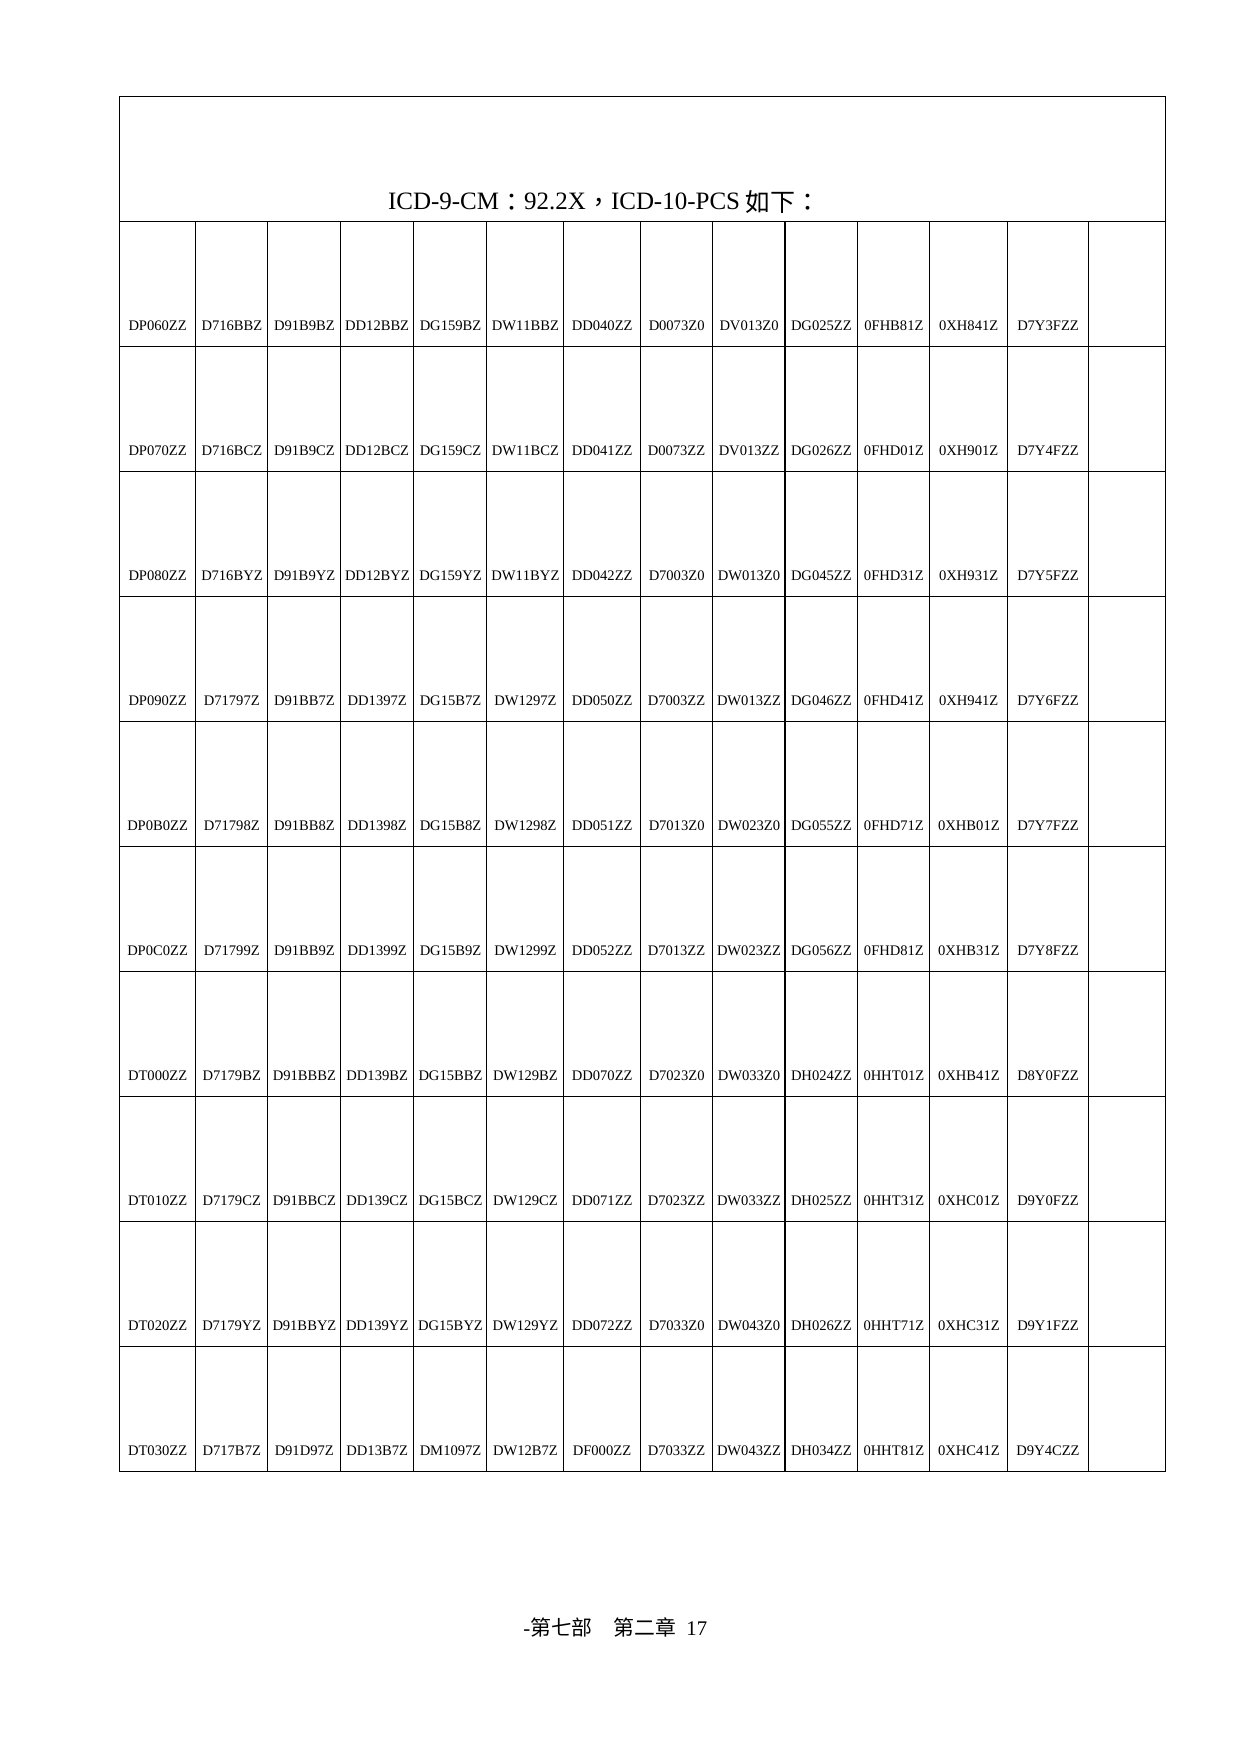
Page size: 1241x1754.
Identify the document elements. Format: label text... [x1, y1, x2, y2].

table_cell D91B9YZ [268, 472, 340, 596]
table_cell DT020ZZ [120, 1222, 195, 1346]
table_cell [1089, 1222, 1165, 1346]
table_header ICD-9-CM：92.2X，ICD-10-PCS如下： [120, 97, 1088, 221]
table_cell DT030ZZ [120, 1347, 195, 1471]
table_cell DP0C0ZZ [120, 847, 195, 971]
table_cell [1089, 847, 1165, 971]
table_cell DD13B7Z [341, 1347, 413, 1471]
table_cell D91BBBZ [268, 972, 340, 1096]
table_cell DT000ZZ [120, 972, 195, 1096]
table_cell D71798Z [196, 722, 267, 846]
table_cell DP090ZZ [120, 597, 195, 721]
table_cell DG15B8Z [414, 722, 486, 846]
table_cell DW129YZ [487, 1222, 563, 1346]
table_cell D91BB7Z [268, 597, 340, 721]
table_cell DG15BYZ [414, 1222, 486, 1346]
table_cell DG056ZZ [786, 847, 857, 971]
table_cell 0XH841Z [930, 222, 1007, 346]
table_cell DV013ZZ [713, 347, 784, 471]
table_cell D7023ZZ [641, 1097, 712, 1221]
table_cell D91BB8Z [268, 722, 340, 846]
table_cell DW013Z0 [713, 472, 784, 596]
table_cell 0HHT01Z [858, 972, 929, 1096]
table_cell DW013ZZ [713, 597, 784, 721]
table_cell 0XHC31Z [930, 1222, 1007, 1346]
table_cell 0XH931Z [930, 472, 1007, 596]
table_cell D71799Z [196, 847, 267, 971]
table_cell DW033ZZ [713, 1097, 784, 1221]
table_cell DW023ZZ [713, 847, 784, 971]
table_cell DW129BZ [487, 972, 563, 1096]
table_cell D91D97Z [268, 1347, 340, 1471]
table_cell DD040ZZ [564, 222, 640, 346]
table_cell 0FHD41Z [858, 597, 929, 721]
table_cell [1089, 222, 1165, 346]
table_cell D0073ZZ [641, 347, 712, 471]
table_cell D7033ZZ [641, 1347, 712, 1471]
table_cell D7033Z0 [641, 1222, 712, 1346]
table_cell DV013Z0 [713, 222, 784, 346]
table_cell D716BYZ [196, 472, 267, 596]
table_cell 0XHB41Z [930, 972, 1007, 1096]
table_cell DP060ZZ [120, 222, 195, 346]
table_cell D71797Z [196, 597, 267, 721]
table_cell [1089, 972, 1165, 1096]
table_cell D91BBYZ [268, 1222, 340, 1346]
table_cell DM1097Z [414, 1347, 486, 1471]
table_cell 0HHT31Z [858, 1097, 929, 1221]
table_cell 0XHB01Z [930, 722, 1007, 846]
table_cell [1089, 1097, 1165, 1221]
table_cell DD12BCZ [341, 347, 413, 471]
table_cell DG15BBZ [414, 972, 486, 1096]
table_cell DG15BCZ [414, 1097, 486, 1221]
table_cell [1089, 472, 1165, 596]
table_cell 0XH941Z [930, 597, 1007, 721]
table_cell DW043Z0 [713, 1222, 784, 1346]
table_cell 0FHD01Z [858, 347, 929, 471]
table_cell DH025ZZ [786, 1097, 857, 1221]
table_cell 0FHD81Z [858, 847, 929, 971]
table_cell DD139CZ [341, 1097, 413, 1221]
table_cell 0XHC41Z [930, 1347, 1007, 1471]
table_cell D7Y8FZZ [1008, 847, 1088, 971]
table_cell 0XHC01Z [930, 1097, 1007, 1221]
table_cell [1089, 597, 1165, 721]
table_cell DG055ZZ [786, 722, 857, 846]
table_cell D7013Z0 [641, 722, 712, 846]
table_cell DW023Z0 [713, 722, 784, 846]
table_cell DD071ZZ [564, 1097, 640, 1221]
table_cell 0XH901Z [930, 347, 1007, 471]
table_cell DH034ZZ [786, 1347, 857, 1471]
table_cell D7Y5FZZ [1008, 472, 1088, 596]
table_cell DG045ZZ [786, 472, 857, 596]
table_cell DW1299Z [487, 847, 563, 971]
table_cell [1089, 347, 1165, 471]
table_cell DD041ZZ [564, 347, 640, 471]
table_cell DG159BZ [414, 222, 486, 346]
table_cell DP080ZZ [120, 472, 195, 596]
table_cell DD051ZZ [564, 722, 640, 846]
table_cell DD1398Z [341, 722, 413, 846]
table_cell 0HHT81Z [858, 1347, 929, 1471]
table_cell D91BBCZ [268, 1097, 340, 1221]
table_cell D9Y0FZZ [1008, 1097, 1088, 1221]
table_cell DW11BCZ [487, 347, 563, 471]
table_cell D716BCZ [196, 347, 267, 471]
table_cell DP0B0ZZ [120, 722, 195, 846]
table_cell D91B9CZ [268, 347, 340, 471]
table_cell D7Y7FZZ [1008, 722, 1088, 846]
table_cell DD139YZ [341, 1222, 413, 1346]
table_cell DD072ZZ [564, 1222, 640, 1346]
table_cell D0073Z0 [641, 222, 712, 346]
table_cell DD1399Z [341, 847, 413, 971]
table_cell DG159CZ [414, 347, 486, 471]
table_cell DW043ZZ [713, 1347, 784, 1471]
table_cell D717B7Z [196, 1347, 267, 1471]
table_header [1088, 97, 1165, 221]
table_cell D91BB9Z [268, 847, 340, 971]
table_cell DD042ZZ [564, 472, 640, 596]
table_cell D7Y4FZZ [1008, 347, 1088, 471]
table_cell D9Y1FZZ [1008, 1222, 1088, 1346]
table_cell D7003Z0 [641, 472, 712, 596]
table_cell DW12B7Z [487, 1347, 563, 1471]
table_cell DH026ZZ [786, 1222, 857, 1346]
table_cell DG15B9Z [414, 847, 486, 971]
table_cell DW11BBZ [487, 222, 563, 346]
table_cell D8Y0FZZ [1008, 972, 1088, 1096]
table_cell 0HHT71Z [858, 1222, 929, 1346]
table_cell DD050ZZ [564, 597, 640, 721]
table_cell [1089, 722, 1165, 846]
table_cell D7023Z0 [641, 972, 712, 1096]
table_cell DG159YZ [414, 472, 486, 596]
table_cell [1089, 1347, 1165, 1471]
table_cell DD139BZ [341, 972, 413, 1096]
table_cell D7179YZ [196, 1222, 267, 1346]
table_cell DG15B7Z [414, 597, 486, 721]
table_cell 0FHD71Z [858, 722, 929, 846]
table_cell D7179BZ [196, 972, 267, 1096]
table_cell D7179CZ [196, 1097, 267, 1221]
table_cell DD052ZZ [564, 847, 640, 971]
table_cell DW1297Z [487, 597, 563, 721]
table_cell D7Y6FZZ [1008, 597, 1088, 721]
table_cell DD12BYZ [341, 472, 413, 596]
table_cell DD1397Z [341, 597, 413, 721]
table_cell DP070ZZ [120, 347, 195, 471]
table_cell D716BBZ [196, 222, 267, 346]
table_cell DG026ZZ [786, 347, 857, 471]
table_cell DG025ZZ [786, 222, 857, 346]
table_cell 0XHB31Z [930, 847, 1007, 971]
table_cell D7Y3FZZ [1008, 222, 1088, 346]
table_cell D7013ZZ [641, 847, 712, 971]
table_cell DW129CZ [487, 1097, 563, 1221]
table_cell DT010ZZ [120, 1097, 195, 1221]
table_cell DW11BYZ [487, 472, 563, 596]
table_cell 0FHB81Z [858, 222, 929, 346]
table_cell DG046ZZ [786, 597, 857, 721]
table_cell DW1298Z [487, 722, 563, 846]
table_cell DH024ZZ [786, 972, 857, 1096]
table_cell DF000ZZ [564, 1347, 640, 1471]
table_cell D7003ZZ [641, 597, 712, 721]
table_cell D9Y4CZZ [1008, 1347, 1088, 1471]
table_cell DD070ZZ [564, 972, 640, 1096]
table_cell D91B9BZ [268, 222, 340, 346]
table_cell DD12BBZ [341, 222, 413, 346]
table_cell 0FHD31Z [858, 472, 929, 596]
table_cell DW033Z0 [713, 972, 784, 1096]
